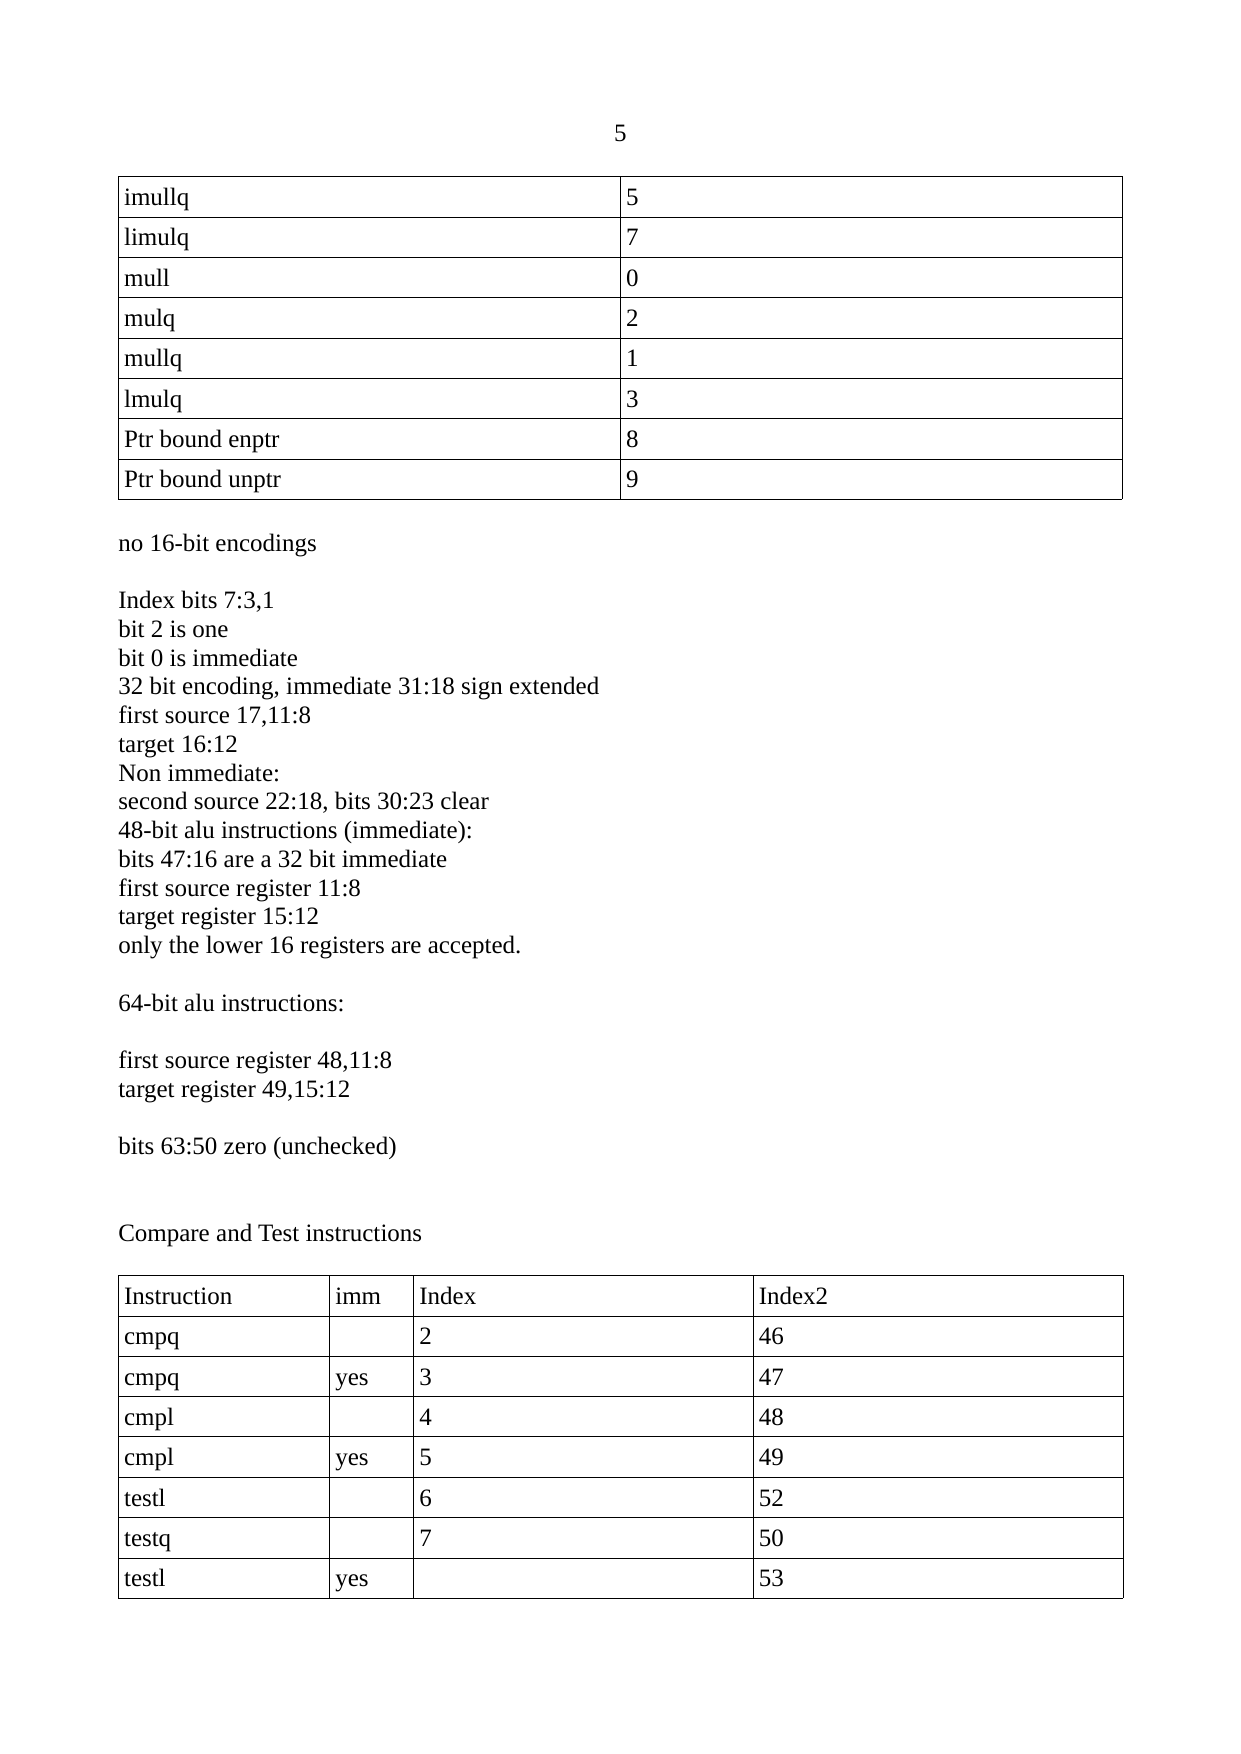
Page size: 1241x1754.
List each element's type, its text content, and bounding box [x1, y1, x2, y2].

text only the lower 16 registers are accepted. [118, 930, 1122, 959]
text bit 2 is one [118, 614, 1122, 643]
text 64-bit alu instructions: [118, 988, 1122, 1016]
text 32 bit encoding, immediate 31:18 sign extended [118, 671, 1122, 700]
table_cell [414, 1559, 753, 1598]
text second source 22:18, bits 30:23 clear [118, 786, 1122, 815]
table_cell yes [330, 1559, 413, 1598]
text bit 0 is immediate [118, 643, 1122, 671]
table_cell 9 [621, 460, 1122, 499]
table_cell limulq [119, 218, 620, 257]
table_cell 4 [414, 1397, 753, 1436]
table_cell yes [330, 1437, 413, 1477]
table_cell 7 [414, 1518, 753, 1557]
table_cell 6 [414, 1478, 753, 1517]
table_cell 0 [621, 258, 1122, 297]
table_cell lmulq [119, 379, 620, 418]
text bits 63:50 zero (unchecked) [118, 1131, 1122, 1160]
table_cell 8 [621, 419, 1122, 458]
table_cell mull [119, 258, 620, 297]
table_cell 47 [754, 1357, 1123, 1396]
text first source 17,11:8 [118, 700, 1122, 729]
table_cell mulq [119, 298, 620, 338]
table_cell 2 [621, 298, 1122, 338]
table_cell imullq [119, 177, 620, 217]
table_cell yes [330, 1357, 413, 1396]
text first source register 11:8 [118, 873, 1122, 901]
table_cell cmpl [119, 1397, 329, 1436]
table_cell mullq [119, 339, 620, 378]
table_cell [330, 1518, 413, 1557]
table_cell testl [119, 1478, 329, 1517]
table_cell 3 [414, 1357, 753, 1396]
table_cell 46 [754, 1317, 1123, 1356]
table_cell testl [119, 1559, 329, 1598]
table_cell 2 [414, 1317, 753, 1356]
table_cell 48 [754, 1397, 1123, 1436]
text target 16:12 [118, 729, 1122, 758]
table_cell 3 [621, 379, 1122, 418]
table_header imm [330, 1276, 413, 1316]
table_cell [330, 1478, 413, 1517]
table_cell 49 [754, 1437, 1123, 1477]
table_cell 5 [414, 1437, 753, 1477]
table_header Index2 [754, 1276, 1123, 1316]
text 48-bit alu instructions (immediate): [118, 815, 1122, 844]
text target register 49,15:12 [118, 1074, 1122, 1103]
table_cell [330, 1317, 413, 1356]
text Non immediate: [118, 758, 1122, 786]
table_cell cmpq [119, 1357, 329, 1396]
table_cell 1 [621, 339, 1122, 378]
text no 16-bit encodings [118, 528, 1122, 556]
table_header Instruction [119, 1276, 329, 1316]
table_cell cmpl [119, 1437, 329, 1477]
table_cell 53 [754, 1559, 1123, 1598]
text bits 47:16 are a 32 bit immediate [118, 844, 1122, 873]
text target register 15:12 [118, 901, 1122, 930]
table_cell Ptr bound enptr [119, 419, 620, 458]
table_cell 5 [621, 177, 1122, 217]
table_cell 7 [621, 218, 1122, 257]
table_cell [330, 1397, 413, 1436]
table_cell 50 [754, 1518, 1123, 1557]
text Compare and Test instructions [118, 1218, 1122, 1246]
table_cell Ptr bound unptr [119, 460, 620, 499]
text first source register 48,11:8 [118, 1045, 1122, 1074]
table_cell cmpq [119, 1317, 329, 1356]
table_header Index [414, 1276, 753, 1316]
table_cell 52 [754, 1478, 1123, 1517]
table_cell testq [119, 1518, 329, 1557]
text Index bits 7:3,1 [118, 585, 1122, 614]
